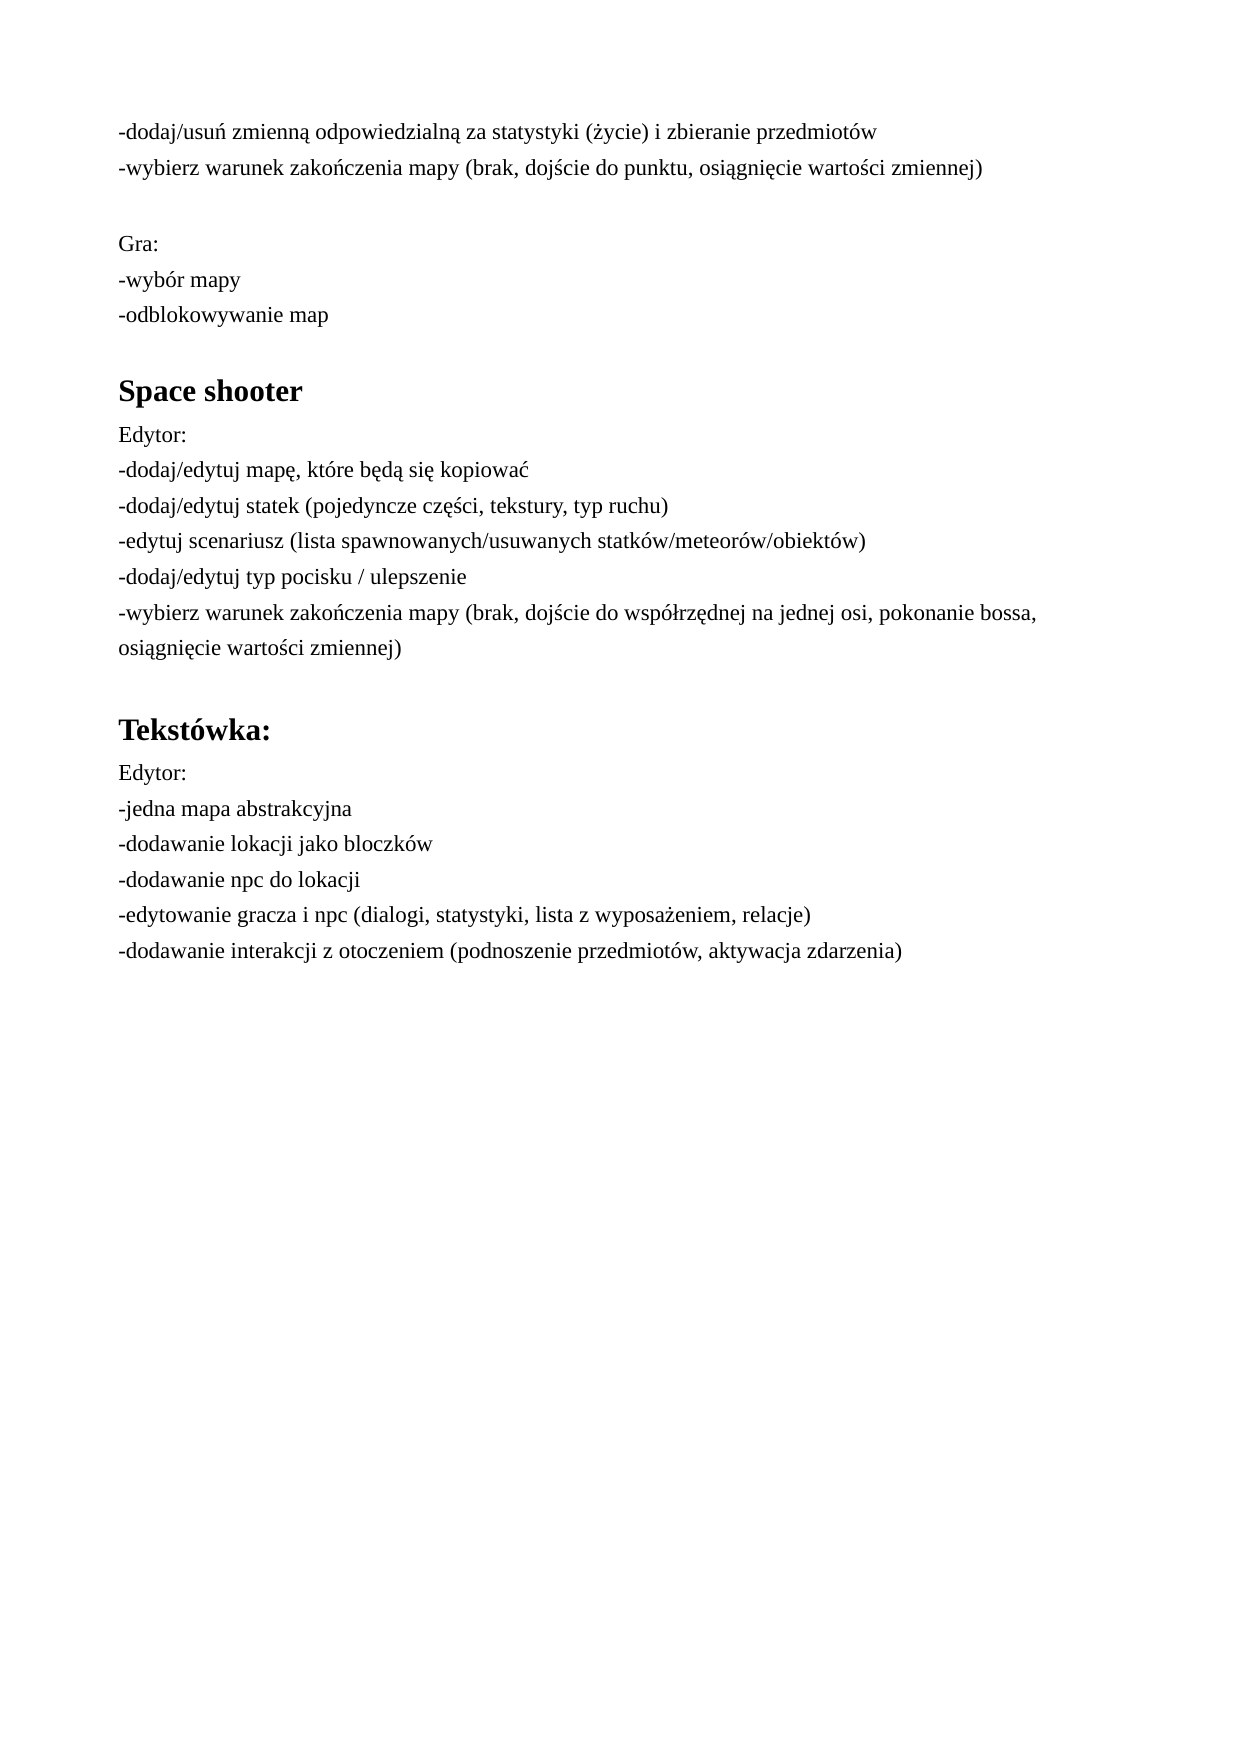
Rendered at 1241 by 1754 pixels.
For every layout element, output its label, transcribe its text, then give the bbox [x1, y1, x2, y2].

text Edytor: [118, 421, 1122, 447]
text -dodawanie npc do lokacji [118, 866, 1122, 892]
text Edytor: [118, 759, 1122, 786]
text Space shooter [118, 372, 1122, 408]
text Gra: [118, 230, 1122, 257]
text -dodaj/edytuj typ pocisku / ulepszenie [118, 563, 1122, 589]
text Tekstówka: [118, 711, 1122, 747]
text -edytowanie gracza i npc (dialogi, statystyki, lista z wyposażeniem, relacje) [118, 901, 1122, 928]
text -dodawanie lokacji jako bloczków [118, 830, 1122, 857]
text -wybierz warunek zakończenia mapy (brak, dojście do punktu, osiągnięcie wartości zmiennej) [118, 154, 1122, 180]
text -edytuj scenariusz (lista spawnowanych/usuwanych statków/meteorów/obiektów) [118, 527, 1122, 554]
text -dodaj/edytuj mapę, które będą się kopiować [118, 456, 1122, 483]
text -odblokowywanie map [118, 301, 1122, 328]
text -dodaj/usuń zmienną odpowiedzialną za statystyki (życie) i zbieranie przedmiotów [118, 118, 1122, 144]
text -dodaj/edytuj statek (pojedyncze części, tekstury, typ ruchu) [118, 492, 1122, 518]
text -wybór mapy [118, 266, 1122, 292]
text -jedna mapa abstrakcyjna [118, 795, 1122, 821]
text -wybierz warunek zakończenia mapy (brak, dojście do współrzędnej na jednej osi, pokonanie bossa, osiągnięcie wartości zmiennej) [118, 598, 1122, 660]
text -dodawanie interakcji z otoczeniem (podnoszenie przedmiotów, aktywacja zdarzenia) [118, 937, 1122, 999]
